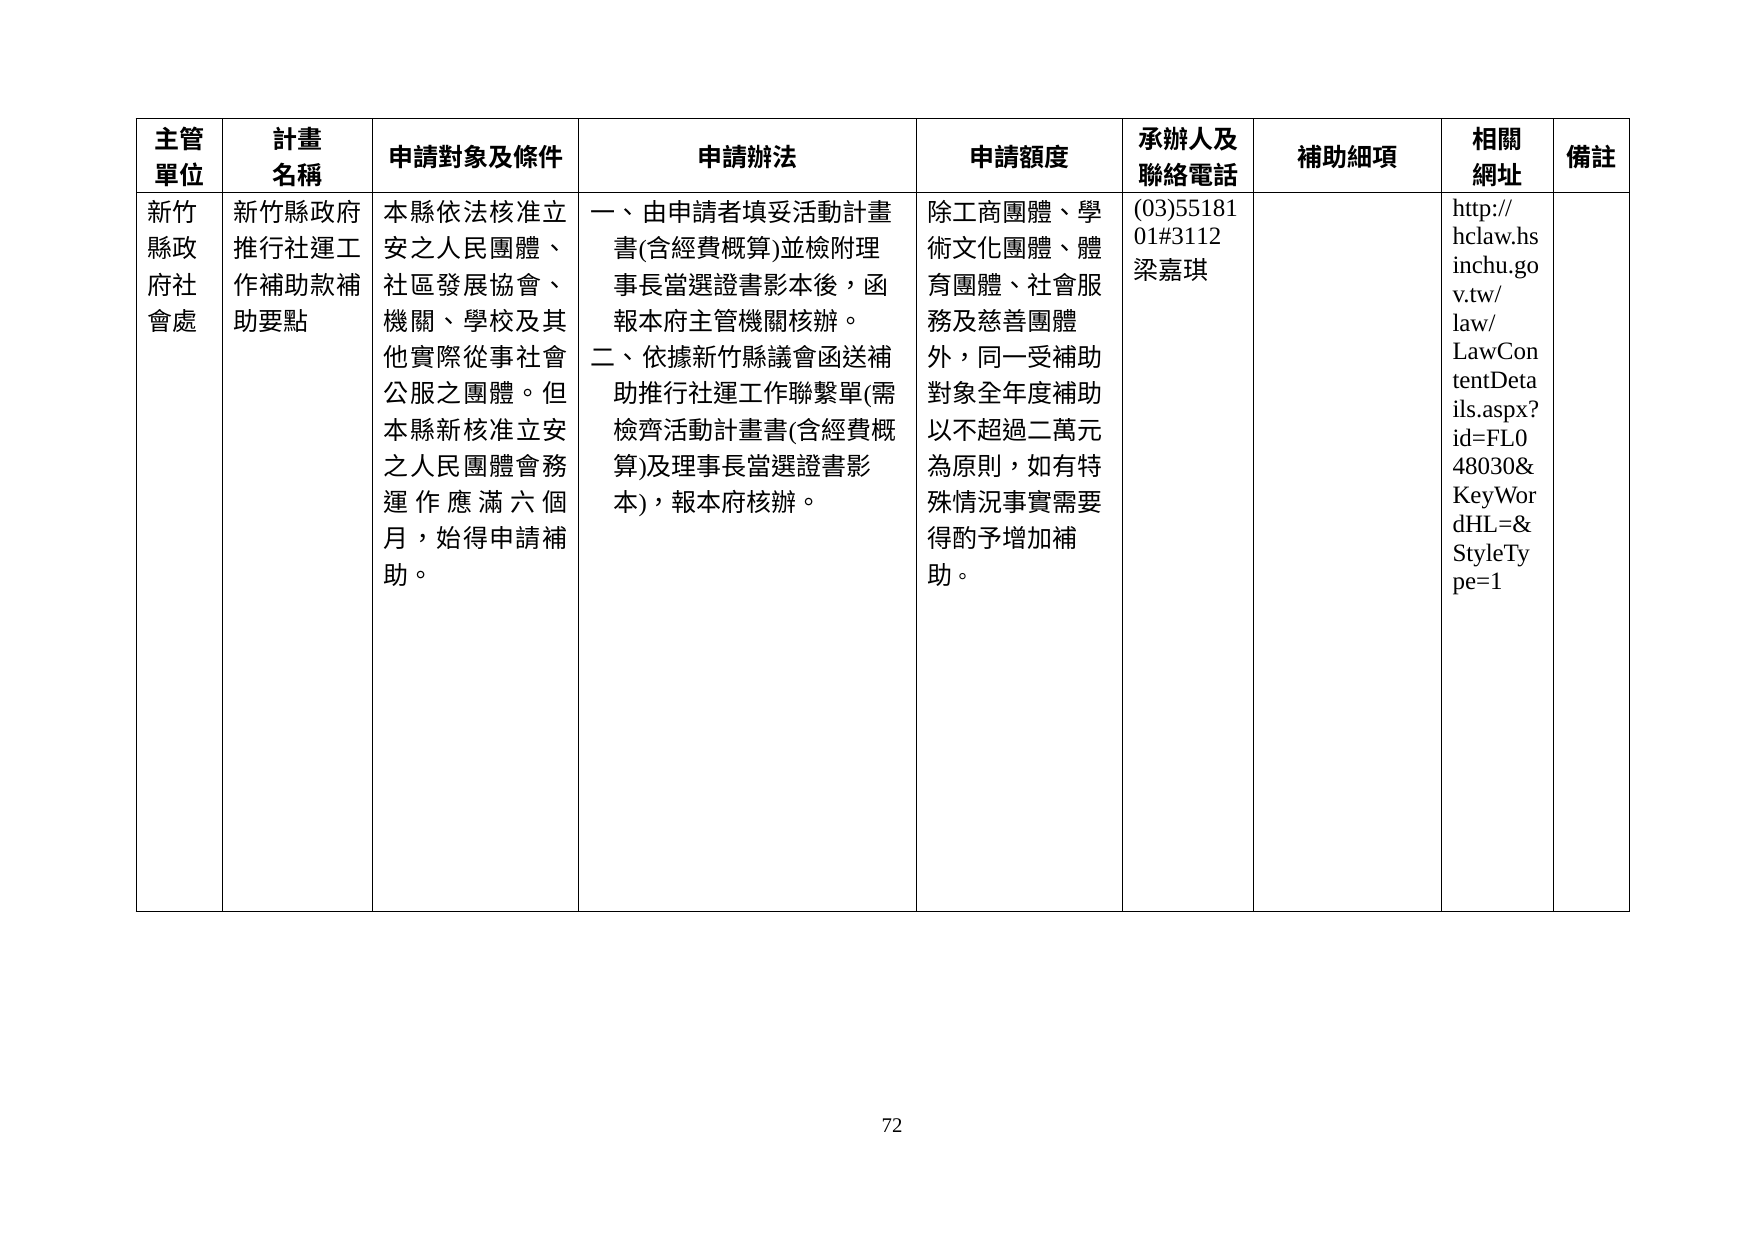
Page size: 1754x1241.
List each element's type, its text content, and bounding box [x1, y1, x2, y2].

table_header 承辦人及 聯絡電話 [1123, 119, 1253, 192]
table_cell 新竹縣政府推行社運工作補助款補助要點 [223, 193, 372, 911]
table_cell 由申請者填妥活動計畫書(含經費概算)並檢附理事長當選證書影本後，函報本府主管機關核辦。 依據新竹縣議會函送補助推行社運工作聯繫單(需檢齊活動計畫書(含經費概算)及理事長當選證書影本)，報本府核辦。 [579, 193, 916, 911]
table_cell 除工商團體、學術文化團體、體育團體、社會服務及慈善團體外，同一受補助對象全年度補助以不超過二萬元為原則，如有特殊情況事實需要得酌予增加補助。 [917, 193, 1122, 911]
table_header 備註 [1554, 119, 1629, 192]
table_cell [1254, 193, 1441, 911]
table_cell [1554, 193, 1629, 911]
table_header 申請額度 [917, 119, 1122, 192]
table_header 相關 網址 [1442, 119, 1553, 192]
table_header 計畫 名稱 [223, 119, 372, 192]
table_cell 本縣依法核准立安之人民團體、社區發展協會、機關、學校及其他實際從事社會公服之團體。但本縣新核准立安之人民團體會務運作應滿六個月，始得申請補助。 [373, 193, 578, 911]
table_cell http://hclaw.hsinchu.gov.tw/law/LawContentDetails.aspx?id=FL048030&KeyWordHL=&StyleType=1 [1442, 193, 1553, 911]
table_header 申請對象及條件 [373, 119, 578, 192]
table_cell 新竹縣政府社會處 [137, 193, 222, 911]
table_header 主管單位 [137, 119, 222, 192]
table_header 申請辦法 [579, 119, 916, 192]
table_cell (03)5518101#3112 梁嘉琪 [1123, 193, 1253, 911]
table_header 補助細項 [1254, 119, 1441, 192]
